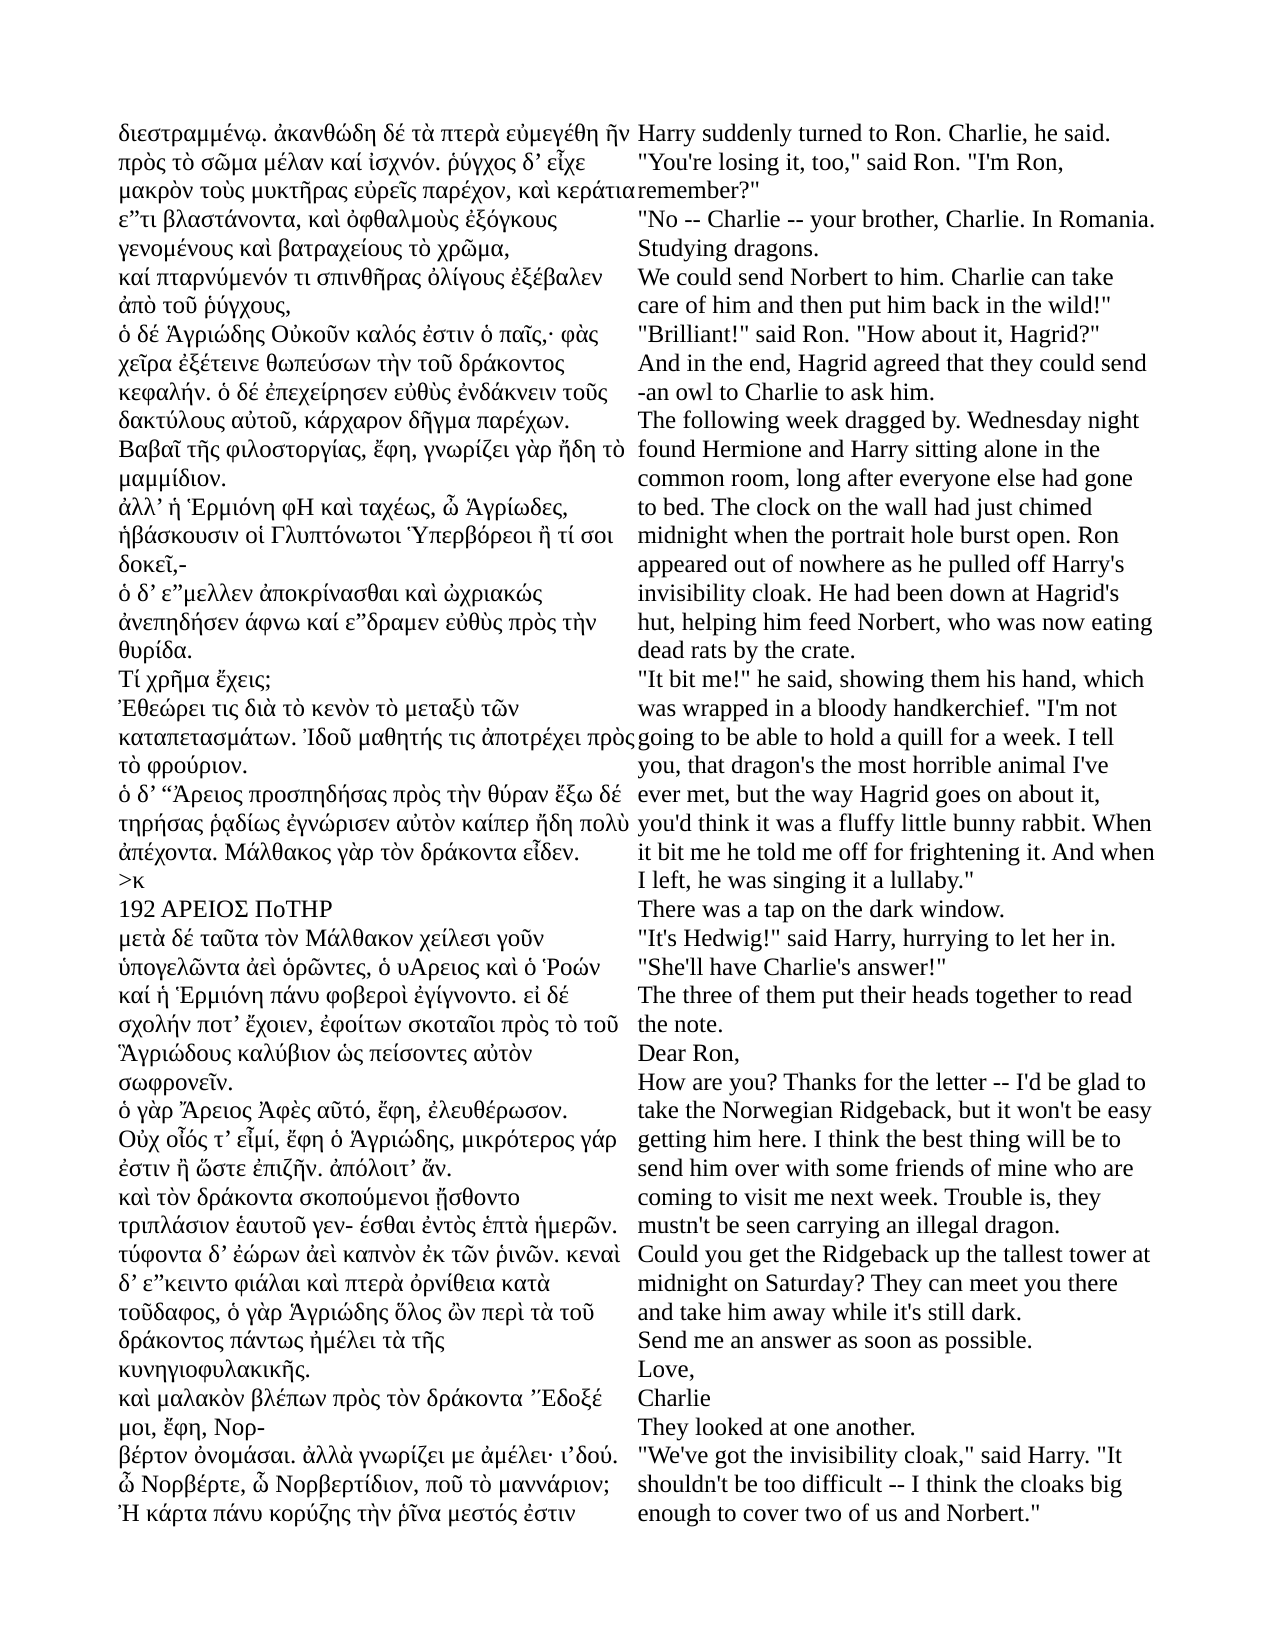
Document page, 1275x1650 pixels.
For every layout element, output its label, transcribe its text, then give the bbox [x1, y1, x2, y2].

table_cell Harry suddenly turned to Ron. Charlie, he said. "You're losing it, too," said Ron. "I'm Ron, remember?" "No -- Charlie -- your brother, Charlie. In Romania. Studying dragons. We could send Norbert to him. Charlie can take care of him and then put him back in the wild!" "Brilliant!" said Ron. "How about it, Hagrid?" And in the end, Hagrid agreed that they could send -an owl to Charlie to ask him. The following week dragged by. Wednesday night found Hermione and Harry sitting alone in the common room, long after everyone else had gone to bed. The clock on the wall had just chimed midnight when the portrait hole burst open. Ron appeared out of nowhere as he pulled off Harry's invisibility cloak. He had been down at Hagrid's hut, helping him feed Norbert, who was now eating dead rats by the crate. "It bit me!" he said, showing them his hand, which was wrapped in a bloody handkerchief. "I'm not going to be able to hold a quill for a week. I tell you, that dragon's the most horrible animal I've ever met, but the way Hagrid goes on about it, you'd think it was a fluffy little bunny rabbit. When it bit me he told me off for frightening it. And when I left, he was singing it a lullaby." There was a tap on the dark window. "It's Hedwig!" said Harry, hurrying to let her in. "She'll have Charlie's answer!" The three of them put their heads together to read the note. Dear Ron, How are you? Thanks for the letter -- I'd be glad to take the Norwegian Ridgeback, but it won't be easy getting him here. I think the best thing will be to send him over with some friends of mine who are coming to visit me next week. Trouble is, they mustn't be seen carrying an illegal dragon. Could you get the Ridgeback up the tallest tower at midnight on Saturday? They can meet you there and take him away while it's still dark. Send me an answer as soon as possible. Love, Charlie They looked at one another. "We've got the invisibility cloak," said Harry. "It shouldn't be too difficult -- I think the cloaks big enough to cover two of us and Norbert." [637, 118, 1157, 1527]
table_cell διεστραμμένῳ. ἀκανθώδη δέ τὰ πτερὰ εὐμεγέθη ῆν πρὸς τὸ σῶμα μέλαν καί ἰσχνόν. ῥύγχος δ’ εἶχε μακρὸν τοὺς μυκτῆρας εὐρεῖς παρέχον, καὶ κεράτια ε”τι βλαστάνοντα, καὶ ὀφθαλμοὺς ἐξόγκους γενομένους καὶ βατραχείους τὸ χρῶμα, καί πταρνύμενόν τι σπινθῆρας ὀλίγους ἐξέβαλεν ἀπὸ τοῦ ῥύγχους, ὁ δέ Ἁγριώδης Οὐκοῦν καλός ἐστιν ὁ παῖς,· φὰς χεῖρα ἐξέτεινε θωπεύσων τὴν τοῦ δράκοντος κεφαλήν. ὁ δέ ἐπεχείρησεν εὐθὺς ἐνδάκνειν τοῦς δακτύλους αὐτοῦ, κάρχαρον δῆγμα παρέχων. Βαβαῖ τῆς φιλοστοργίας, ἔφη, γνωρίζει γὰρ ἤδη τὸ μαμμίδιον. ἀλλ’ ἡ Ἑρμιόνη φΗ καὶ ταχέως, ὦ Ἁγρίωδες, ἡβάσκουσιν οἱ Γλυπτόνωτοι Ὑπερβόρεοι ἢ τί σοι δοκεῖ,- ὁ δ’ ε”μελλεν ἀποκρίνασθαι καὶ ὠχριακώς ἀνεπηδήσεν άφνω καί ε”δραμεν εὐθὺς πρὸς τὴν θυρίδα. Τί χρῆμα ἔχεις; Ἐθεώρει τις διὰ τὸ κενὸν τὸ μεταξὺ τῶν καταπετασμάτων. Ἰδοῦ μαθητής τις ἀποτρέχει πρὸς τὸ φρούριον. ὁ δ’ “Ἀρειος προσπηδήσας πρὸς τὴν θύραν ἔξω δέ τηρήσας ῥᾳδίως ἐγνώρισεν αὐτὸν καίπερ ἤδη πολὺ ἀπέχοντα. Μάλθακος γὰρ τὸν δράκοντα εἶδεν. >κ 192 ΑΡΕΙΟΣ ΠοΤΗΡ μετὰ δέ ταῦτα τὸν Μάλθακον χείλεσι γοῦν ὑπογελῶντα ἀεὶ ὁρῶντες, ὁ υΑρειος καὶ ὁ Ῥοών καί ἡ Ἑρμιόνη πάνυ φοβεροὶ ἐγίγνοντο. εἰ δέ σχολήν ποτ’ ἔχοιεν, ἐφοίτων σκοταῖοι πρὸς τὸ τοῦ Ἃγριώδους καλύβιον ὡς πείσοντες αὐτὸν σωφρονεῖν. ὁ γὰρ Ἄρειος Ἀφὲς αῦτό, ἔφη, ἐλευθέρωσον. Οὐχ οἶός τ’ εἶμί, ἔφη ὁ Ἁγριώδης, μικρότερος γάρ ἐστιν ἢ ὥστε ἐπιζῆν. ἀπόλοιτ’ ἄν. καὶ τὸν δράκοντα σκοπούμενοι ᾔσθοντο τριπλάσιον ἑαυτοῦ γεν- έσθαι ἐντὸς ἑπτὰ ἡμερῶν. τύφοντα δ’ ἐώρων ἀεὶ καπνὸν ἐκ τῶν ῥινῶν. κεναὶ δ’ ε”κειντο φιάλαι καὶ πτερὰ ὀρνίθεια κατὰ τοῦδαφος, ὁ γὰρ Ἁγριώδης ὅλος ὢν περὶ τὰ τοῦ δράκοντος πάντως ἠμέλει τὰ τῆς κυνηγιοφυλακικῆς. καὶ μαλακὸν βλέπων πρὸς τὸν δράκοντα ’Έδοξέ μοι, ἔφη, Νορ- βέρτον ὀνομάσαι. ἀλλὰ γνωρίζει με ἀμέλει· ι’δού. ὦ Νορβέρτε, ὧ Νορβερτίδιον, ποῦ τὸ μαννάριον; Ἠ κάρτα πάνυ κορύζης τὴν ῥῖνα μεστός ἐστιν [118, 118, 637, 1527]
